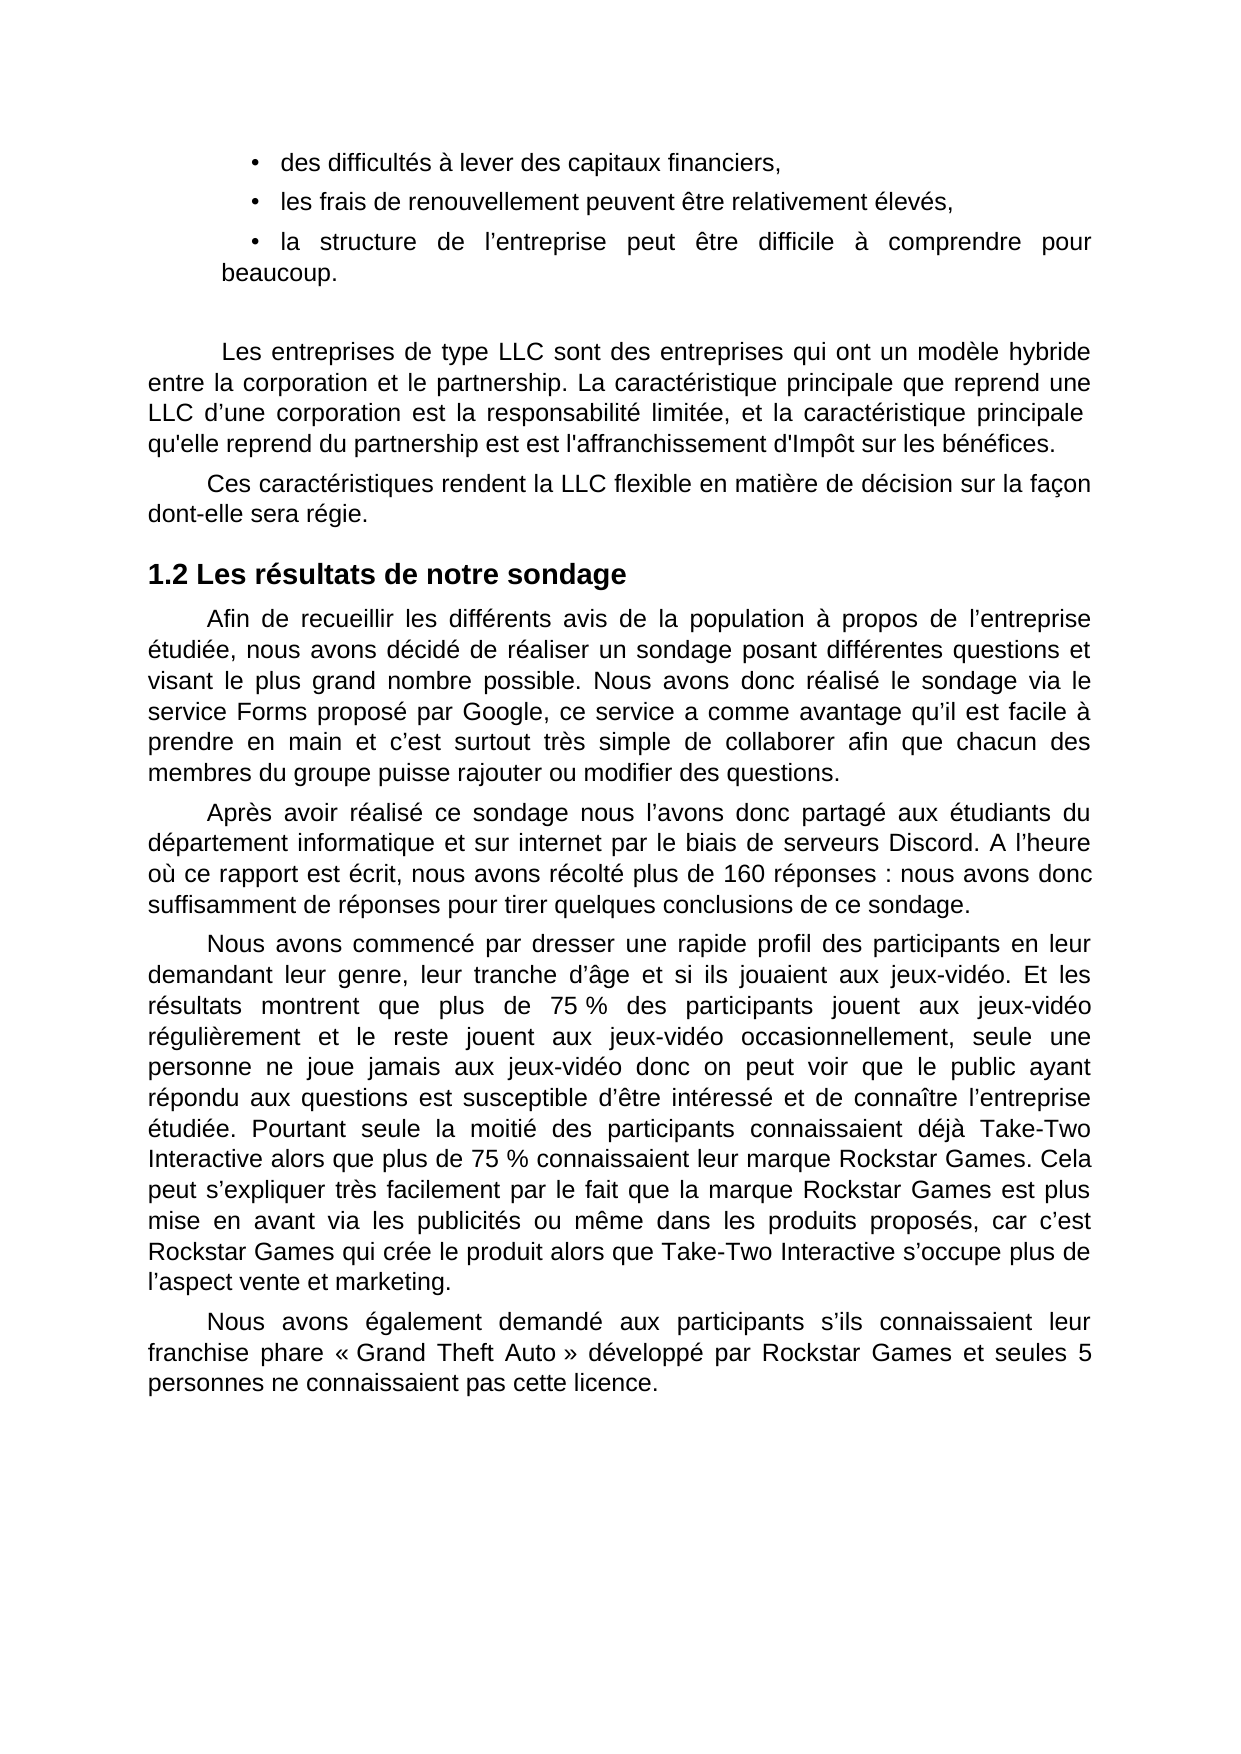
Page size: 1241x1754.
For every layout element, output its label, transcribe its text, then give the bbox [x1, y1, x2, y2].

list des difficultés à lever des capitaux financiers, [192, 148, 1093, 176]
text Les entreprises de type LLC sont des entreprises qui ont un modèle hybride entre la corporation et le partnership. La caractéristique principale que reprend une LLC d’une corporation est la responsabilité limitée, et la caractéristique principale qu'elle reprend du partnership est est l'affranchissement d'Impôt sur les bénéfices. [148, 337, 1093, 458]
list les frais de renouvellement peuvent être relativement élevés, [192, 187, 1093, 216]
text Nous avons également demandé aux participants s’ils connaissaient leur franchise phare « Grand Theft Auto » développé par Rockstar Games et seules 5 personnes ne connaissaient pas cette licence. [148, 1307, 1093, 1397]
text Ces caractéristiques rendent la LLC flexible en matière de décision sur la façon dont-elle sera régie. [148, 469, 1093, 528]
text Après avoir réalisé ce sondage nous l’avons donc partagé aux étudiants du département informatique et sur internet par le biais de serveurs Discord. A l’heure où ce rapport est écrit, nous avons récolté plus de 160 réponses : nous avons donc suffisamment de réponses pour tirer quelques conclusions de ce sondage. [148, 798, 1093, 918]
text Nous avons commencé par dresser une rapide profil des participants en leur demandant leur genre, leur tranche d’âge et si ils jouaient aux jeux-vidéo. Et les résultats montrent que plus de 75 % des participants jouent aux jeux-vidéo régulièrement et le reste jouent aux jeux-vidéo occasionnellement, seule une personne ne joue jamais aux jeux-vidéo donc on peut voir que le public ayant répondu aux questions est susceptible d’être intéressé et de connaître l’entreprise étudiée. Pourtant seule la moitié des participants connaissaient déjà Take-Two Interactive alors que plus de 75 % connaissaient leur marque Rockstar Games. Cela peut s’expliquer très facilement par le fait que la marque Rockstar Games est plus mise en avant via les publicités ou même dans les produits proposés, car c’est Rockstar Games qui crée le produit alors que Take-Two Interactive s’occupe plus de l’aspect vente et marketing. [148, 929, 1093, 1296]
text Afin de recueillir les différents avis de la population à propos de l’entreprise étudiée, nous avons décidé de réaliser un sondage posant différentes questions et visant le plus grand nombre possible. Nous avons donc réalisé le sondage via le service Forms proposé par Google, ce service a comme avantage qu’il est facile à prendre en main et c’est surtout très simple de collaborer afin que chacun des membres du groupe puisse rajouter ou modifier des questions. [148, 604, 1093, 787]
list la structure de l’entreprise peut être difficile à comprendre pour beaucoup. [192, 227, 1093, 287]
subtitle Les résultats de notre sondage [148, 557, 1093, 590]
